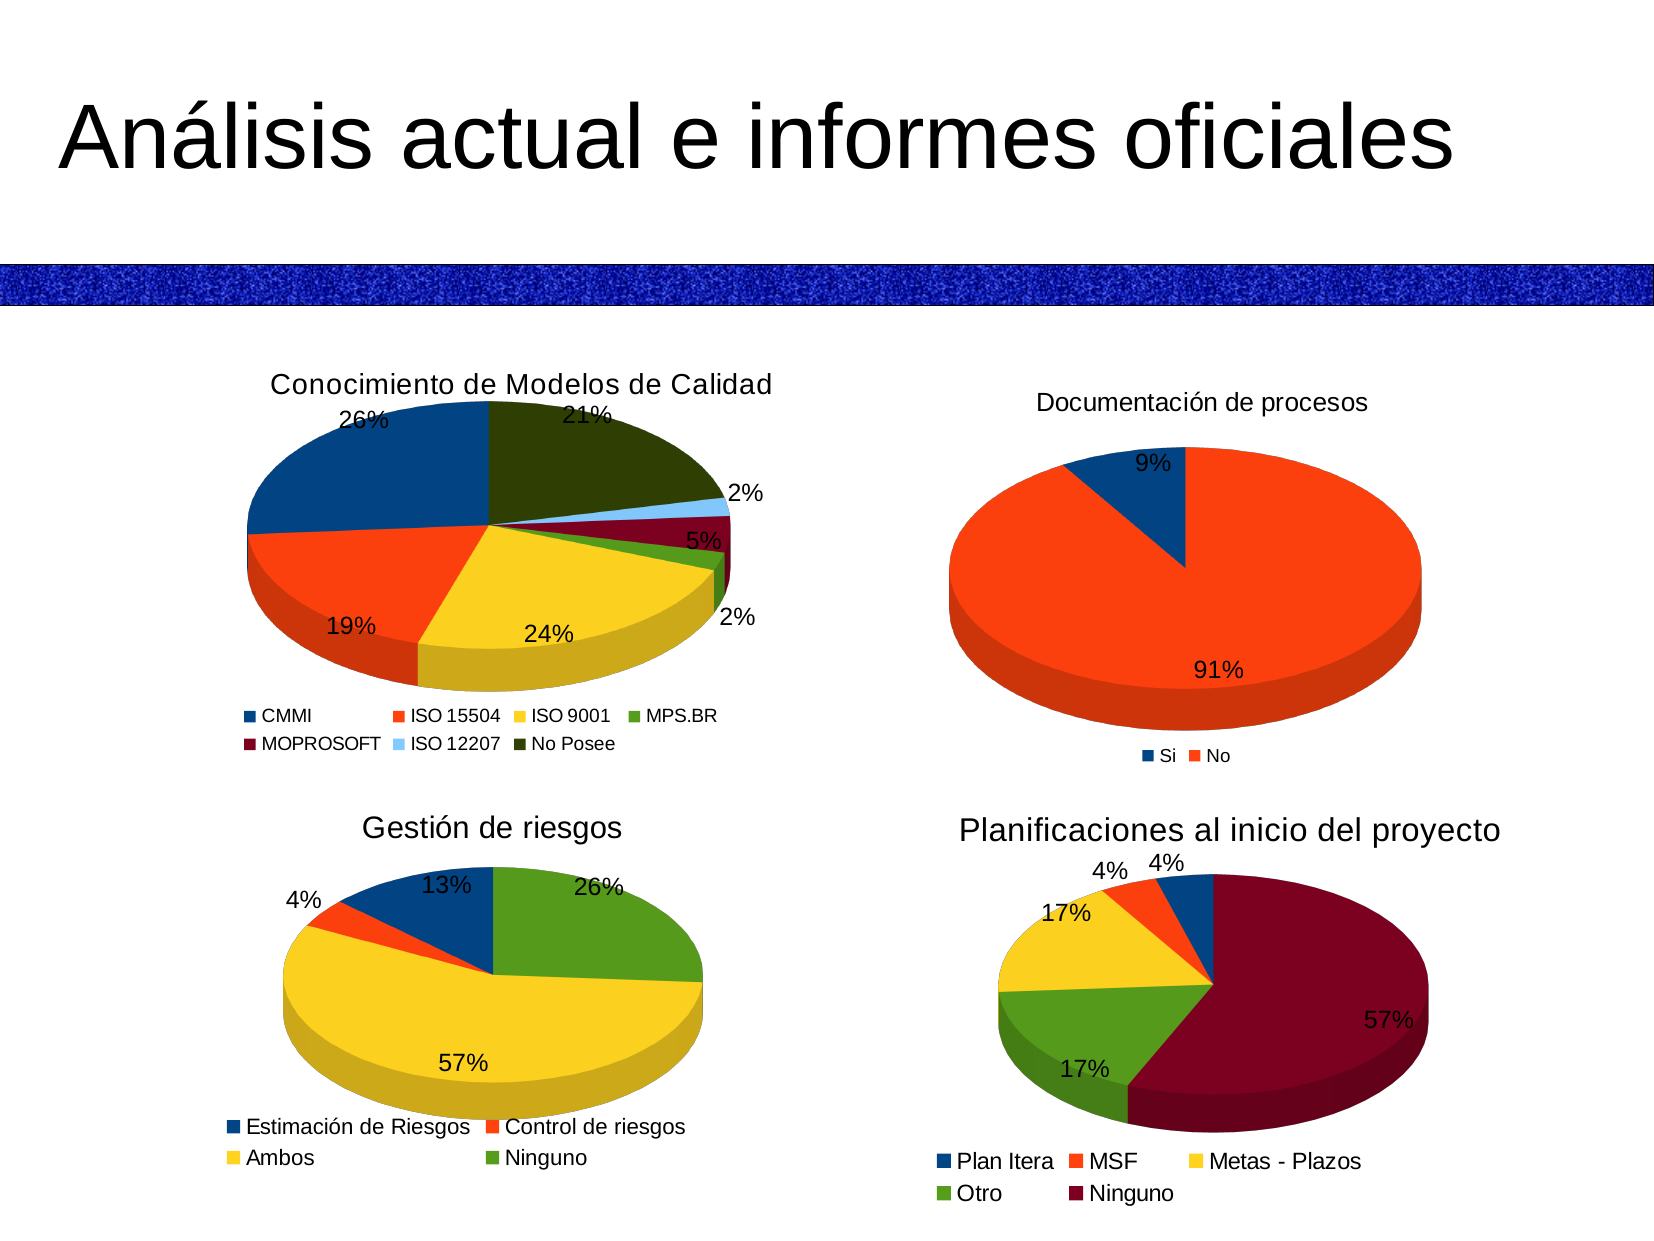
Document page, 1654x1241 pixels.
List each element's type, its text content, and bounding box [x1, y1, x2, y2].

picture [0, 265, 1653, 305]
chart [115, 350, 1593, 1227]
chart [144, 792, 839, 1209]
title Análisis actual e informes oficiales [58, 14, 1595, 260]
